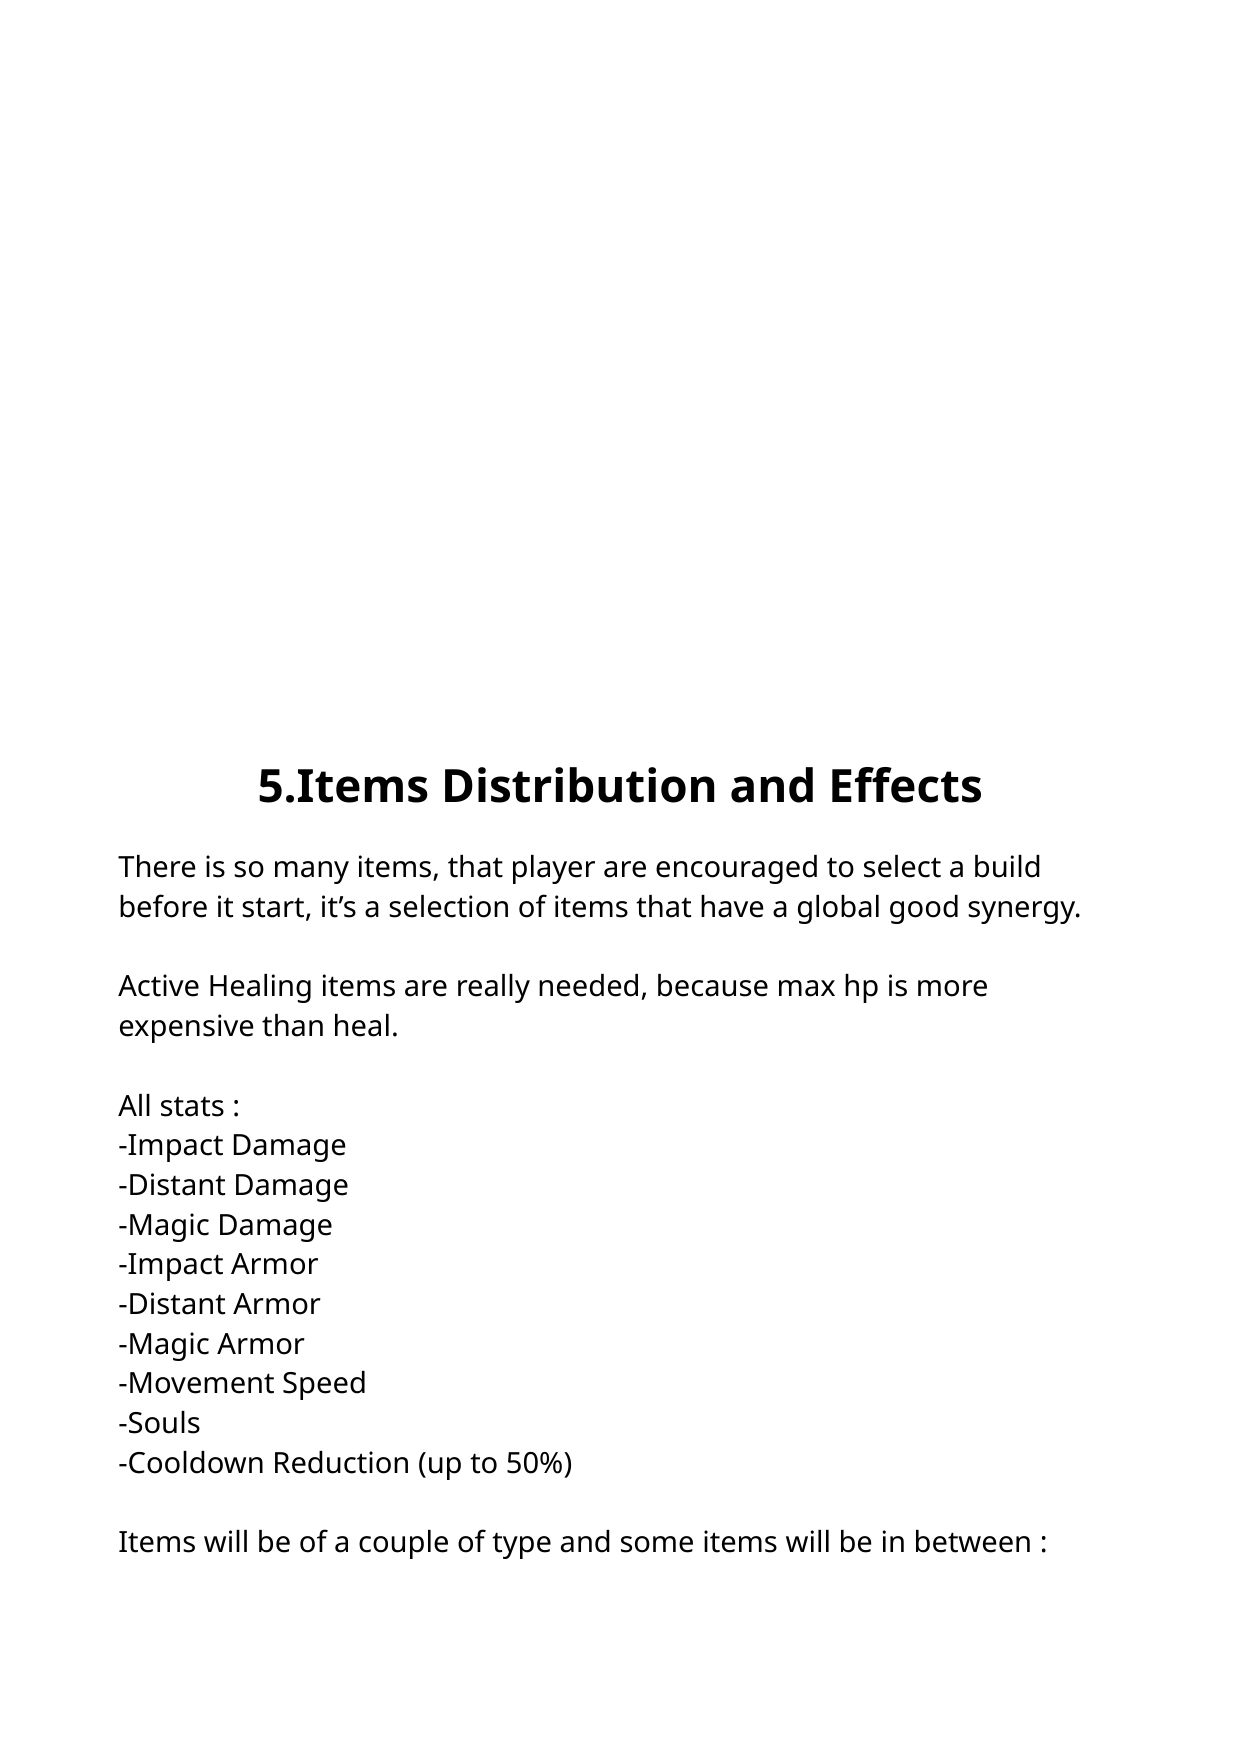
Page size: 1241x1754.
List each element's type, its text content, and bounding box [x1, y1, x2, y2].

text -Magic Armor [118, 1323, 1122, 1363]
text -Magic Damage [118, 1204, 1122, 1243]
text There is so many items, that player are encouraged to select a build before it start, it’s a selection of items that have a global good synergy. [118, 847, 1122, 926]
text Items will be of a couple of type and some items will be in between : [118, 1521, 1122, 1561]
text 5.Items Distribution and Effects [118, 753, 1122, 816]
text -Souls [118, 1402, 1122, 1442]
text -Cooldown Reduction (up to 50%) [118, 1442, 1122, 1482]
text -Impact Armor [118, 1243, 1122, 1283]
text -Impact Damage [118, 1124, 1122, 1164]
text -Distant Damage [118, 1164, 1122, 1204]
text -Movement Speed [118, 1363, 1122, 1402]
text Active Healing items are really needed, because max hp is more expensive than heal. [118, 966, 1122, 1045]
text -Distant Armor [118, 1283, 1122, 1323]
text All stats : [118, 1085, 1122, 1124]
